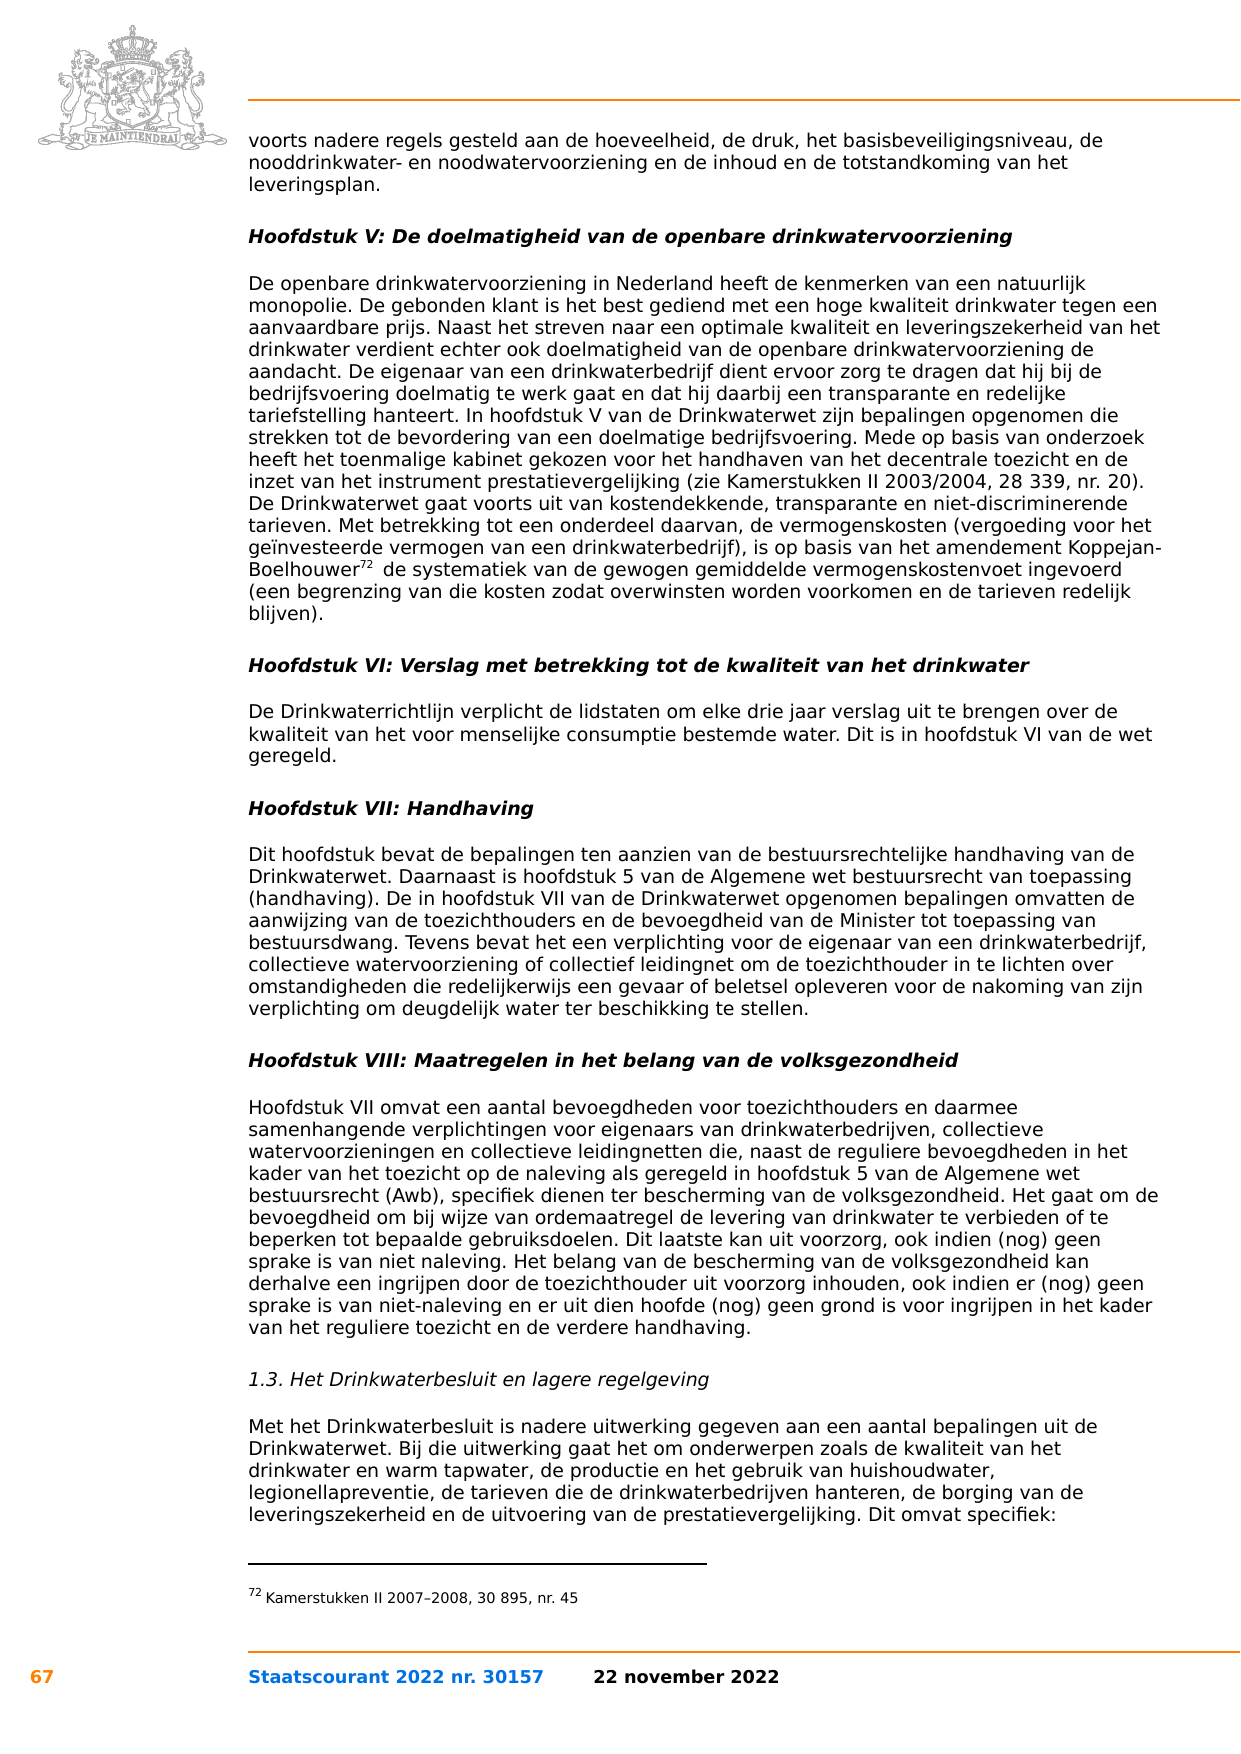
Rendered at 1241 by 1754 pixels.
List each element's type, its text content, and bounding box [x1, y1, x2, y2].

text De Drinkwaterrichtlijn verplicht de lidstaten om elke drie jaar verslag uit te brengen over de kwaliteit van het voor menselijke consumptie bestemde water. Dit is in hoofdstuk VI van de wet geregeld. [248, 701, 1163, 767]
text Met het Drinkwaterbesluit is nadere uitwerking gegeven aan een aantal bepalingen uit de Drinkwaterwet. Bij die uitwerking gaat het om onderwerpen zoals de kwaliteit van het drinkwater en warm tapwater, de productie en het gebruik van huishoudwater, legionellapreventie, de tarieven die de drinkwaterbedrijven hanteren, de borging van de leveringszekerheid en de uitvoering van de prestatievergelijking. Dit omvat specifiek: [248, 1416, 1163, 1526]
text De openbare drinkwatervoorziening in Nederland heeft de kenmerken van een natuurlijk monopolie. De gebonden klant is het best gediend met een hoge kwaliteit drinkwater tegen een aanvaardbare prijs. Naast het streven naar een optimale kwaliteit en leveringszekerheid van het drinkwater verdient echter ook doelmatigheid van de openbare drinkwatervoorziening de aandacht. De eigenaar van een drinkwaterbedrijf dient ervoor zorg te dragen dat hij bij de bedrijfsvoering doelmatig te werk gaat en dat hij daarbij een transparante en redelijke tariefstelling hanteert. In hoofdstuk V van de Drinkwaterwet zijn bepalingen opgenomen die strekken tot de bevordering van een doelmatige bedrijfsvoering. Mede op basis van onderzoek heeft het toenmalige kabinet gekozen voor het handhaven van het decentrale toezicht en de inzet van het instrument prestatievergelijking (zie Kamerstukken II 2003/2004, 28 339, nr. 20). [248, 273, 1163, 493]
text Dit hoofdstuk bevat de bepalingen ten aanzien van de bestuursrechtelijke handhaving van de Drinkwaterwet. Daarnaast is hoofdstuk 5 van de Algemene wet bestuursrecht van toepassing (handhaving). De in hoofdstuk VII van de Drinkwaterwet opgenomen bepalingen omvatten de aanwijzing van de toezichthouders en de bevoegdheid van de Minister tot toepassing van bestuursdwang. Tevens bevat het een verplichting voor de eigenaar van een drinkwaterbedrijf, collectieve watervoorziening of collectief leidingnet om de toezichthouder in te lichten over omstandigheden die redelijkerwijs een gevaar of beletsel opleveren voor de nakoming van zijn verplichting om deugdelijk water ter beschikking te stellen. [248, 844, 1163, 1020]
text Kamerstukken II 2007–2008, 30 895, nr. 45 [248, 1586, 1163, 1608]
subtitle Hoofdstuk VII: Handhaving [248, 797, 1163, 819]
text De Drinkwaterwet gaat voorts uit van kostendekkende, transparante en niet-discriminerende tarieven. Met betrekking tot een onderdeel daarvan, de vermogenskosten (vergoeding voor het geïnvesteerde vermogen van een drinkwaterbedrijf), is op basis van het amendement Koppejan-Boelhouwer de systematiek van de gewogen gemiddelde vermogenskostenvoet ingevoerd (een begrenzing van die kosten zodat overwinsten worden voorkomen en de tarieven redelijk blijven). [248, 493, 1163, 624]
text Hoofdstuk VII omvat een aantal bevoegdheden voor toezichthouders en daarmee samenhangende verplichtingen voor eigenaars van drinkwaterbedrijven, collectieve watervoorzieningen en collectieve leidingnetten die, naast de reguliere bevoegdheden in het kader van het toezicht op de naleving als geregeld in hoofdstuk 5 van de Algemene wet bestuursrecht (Awb), specifiek dienen ter bescherming van de volksgezondheid. Het gaat om de bevoegdheid om bij wijze van ordemaatregel de levering van drinkwater te verbieden of te beperken tot bepaalde gebruiksdoelen. Dit laatste kan uit voorzorg, ook indien (nog) geen sprake is van niet naleving. Het belang van de bescherming van de volksgezondheid kan derhalve een ingrijpen door de toezichthouder uit voorzorg inhouden, ook indien er (nog) geen sprake is van niet-naleving en er uit dien hoofde (nog) geen grond is voor ingrijpen in het kader van het reguliere toezicht en de verdere handhaving. [248, 1097, 1163, 1339]
subtitle Hoofdstuk VIII: Maatregelen in het belang van de volksgezondheid [248, 1050, 1163, 1072]
subtitle 1.3. Het Drinkwaterbesluit en lagere regelgeving [248, 1369, 1163, 1391]
subtitle Hoofdstuk VI: Verslag met betrekking tot de kwaliteit van het drinkwater [248, 654, 1163, 676]
picture [38, 25, 227, 150]
text voorts nadere regels gesteld aan de hoeveelheid, de druk, het basisbeveiligingsniveau, de nooddrinkwater- en noodwatervoorziening en de inhoud en de totstandkoming van het leveringsplan. [248, 130, 1163, 196]
subtitle Hoofdstuk V: De doelmatigheid van de openbare drinkwatervoorziening [248, 226, 1163, 248]
